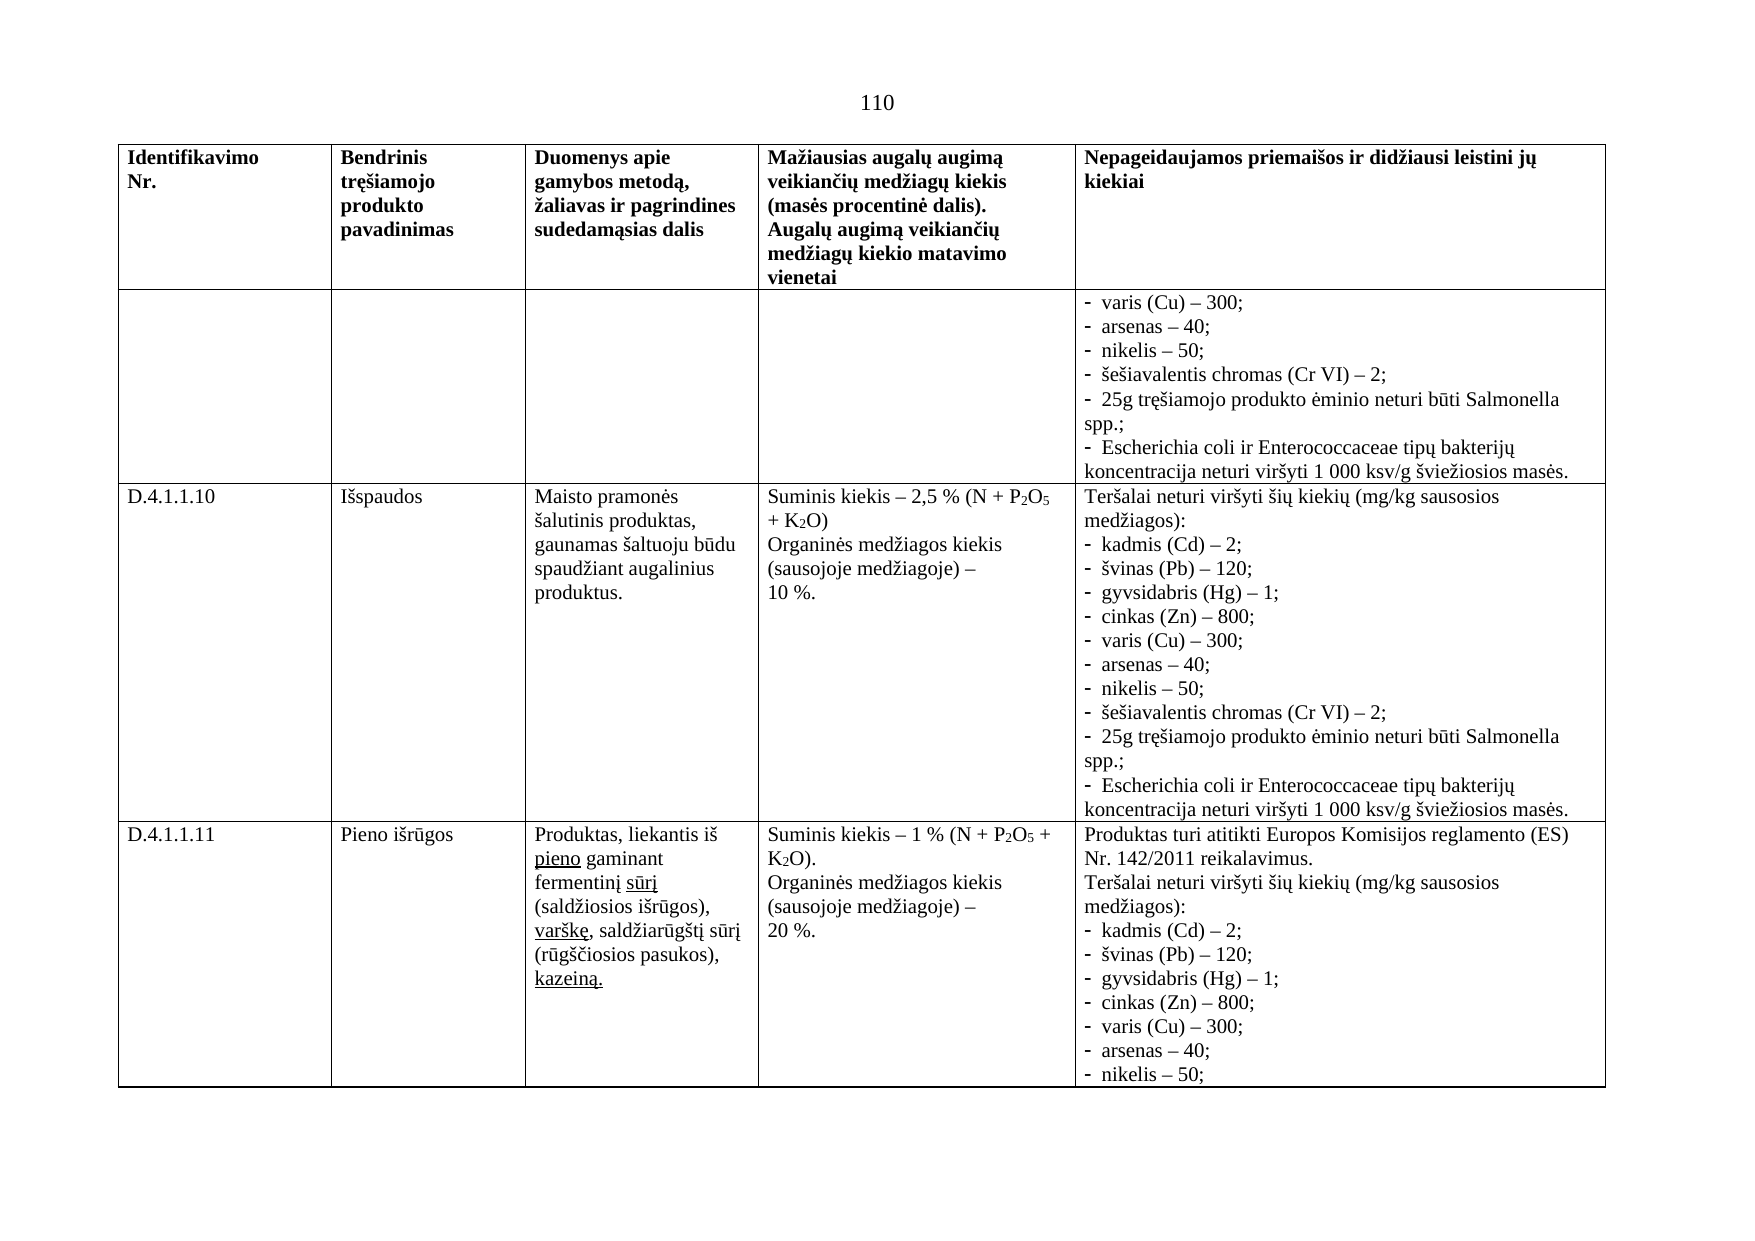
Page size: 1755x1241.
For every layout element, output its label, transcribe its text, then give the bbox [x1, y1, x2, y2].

table_header Identifikavimo Nr. [119, 145, 331, 289]
table_cell Išspaudos [332, 484, 525, 821]
table_header Mažiausias augalų augimą veikiančių medžiagų kiekis (masės procentinė dalis). Augalų augimą veikiančių medžiagų kiekio matavimo vienetai [759, 145, 1075, 289]
table_header Duomenys apie gamybos metodą, žaliavas ir pagrindines sudedamąsias dalis [526, 145, 758, 289]
table_cell D.4.1.1.11 [119, 822, 331, 1086]
table_cell Produktas, liekantis iš pieno gaminant fermentinį sūrį (saldžiosios išrūgos), varškę, saldžiarūgštį sūrį (rūgščiosios pasukos), kazeiną. [526, 822, 758, 1086]
table_cell Suminis kiekis – 1 % (N + P2O5 + K2O). Organinės medžiagos kiekis (sausojoje medžiagoje) – 20 %. [759, 822, 1075, 1086]
table_cell varis (Cu) – 300; arsenas – 40; nikelis – 50; šešiavalentis chromas (Cr VI) – 2; 25g tręšiamojo produkto ėminio neturi būti Salmonella spp.; Escherichia coli ir Enterococcaceae tipų bakterijų koncentracija neturi viršyti 1 000 ksv/g šviežiosios masės. [1076, 290, 1605, 483]
table_header Bendrinis tręšiamojo produkto pavadinimas [332, 145, 525, 289]
table_cell [119, 290, 331, 483]
table_cell [332, 290, 525, 483]
table_cell D.4.1.1.10 [119, 484, 331, 821]
table_cell Teršalai neturi viršyti šių kiekių (mg/kg sausosios medžiagos): kadmis (Cd) – 2; švinas (Pb) – 120; gyvsidabris (Hg) – 1; cinkas (Zn) – 800; varis (Cu) – 300; arsenas – 40; nikelis – 50; šešiavalentis chromas (Cr VI) – 2; 25g tręšiamojo produkto ėminio neturi būti Salmonella spp.; Escherichia coli ir Enterococcaceae tipų bakterijų koncentracija neturi viršyti 1 000 ksv/g šviežiosios masės. [1076, 484, 1605, 821]
table_cell [759, 290, 1075, 483]
table_cell [526, 290, 758, 483]
table_cell Pieno išrūgos [332, 822, 525, 1086]
table_header Nepageidaujamos priemaišos ir didžiausi leistini jų kiekiai [1076, 145, 1605, 289]
table_cell Produktas turi atitikti Europos Komisijos reglamento (ES) Nr. 142/2011 reikalavimus. Teršalai neturi viršyti šių kiekių (mg/kg sausosios medžiagos): kadmis (Cd) – 2; švinas (Pb) – 120; gyvsidabris (Hg) – 1; cinkas (Zn) – 800; varis (Cu) – 300; arsenas – 40; nikelis – 50; [1076, 822, 1605, 1086]
table_cell Maisto pramonės šalutinis produktas, gaunamas šaltuoju būdu spaudžiant augalinius produktus. [526, 484, 758, 821]
table_cell Suminis kiekis – 2,5 % (N + P2O5 + K2O) Organinės medžiagos kiekis (sausojoje medžiagoje) – 10 %. [759, 484, 1075, 821]
